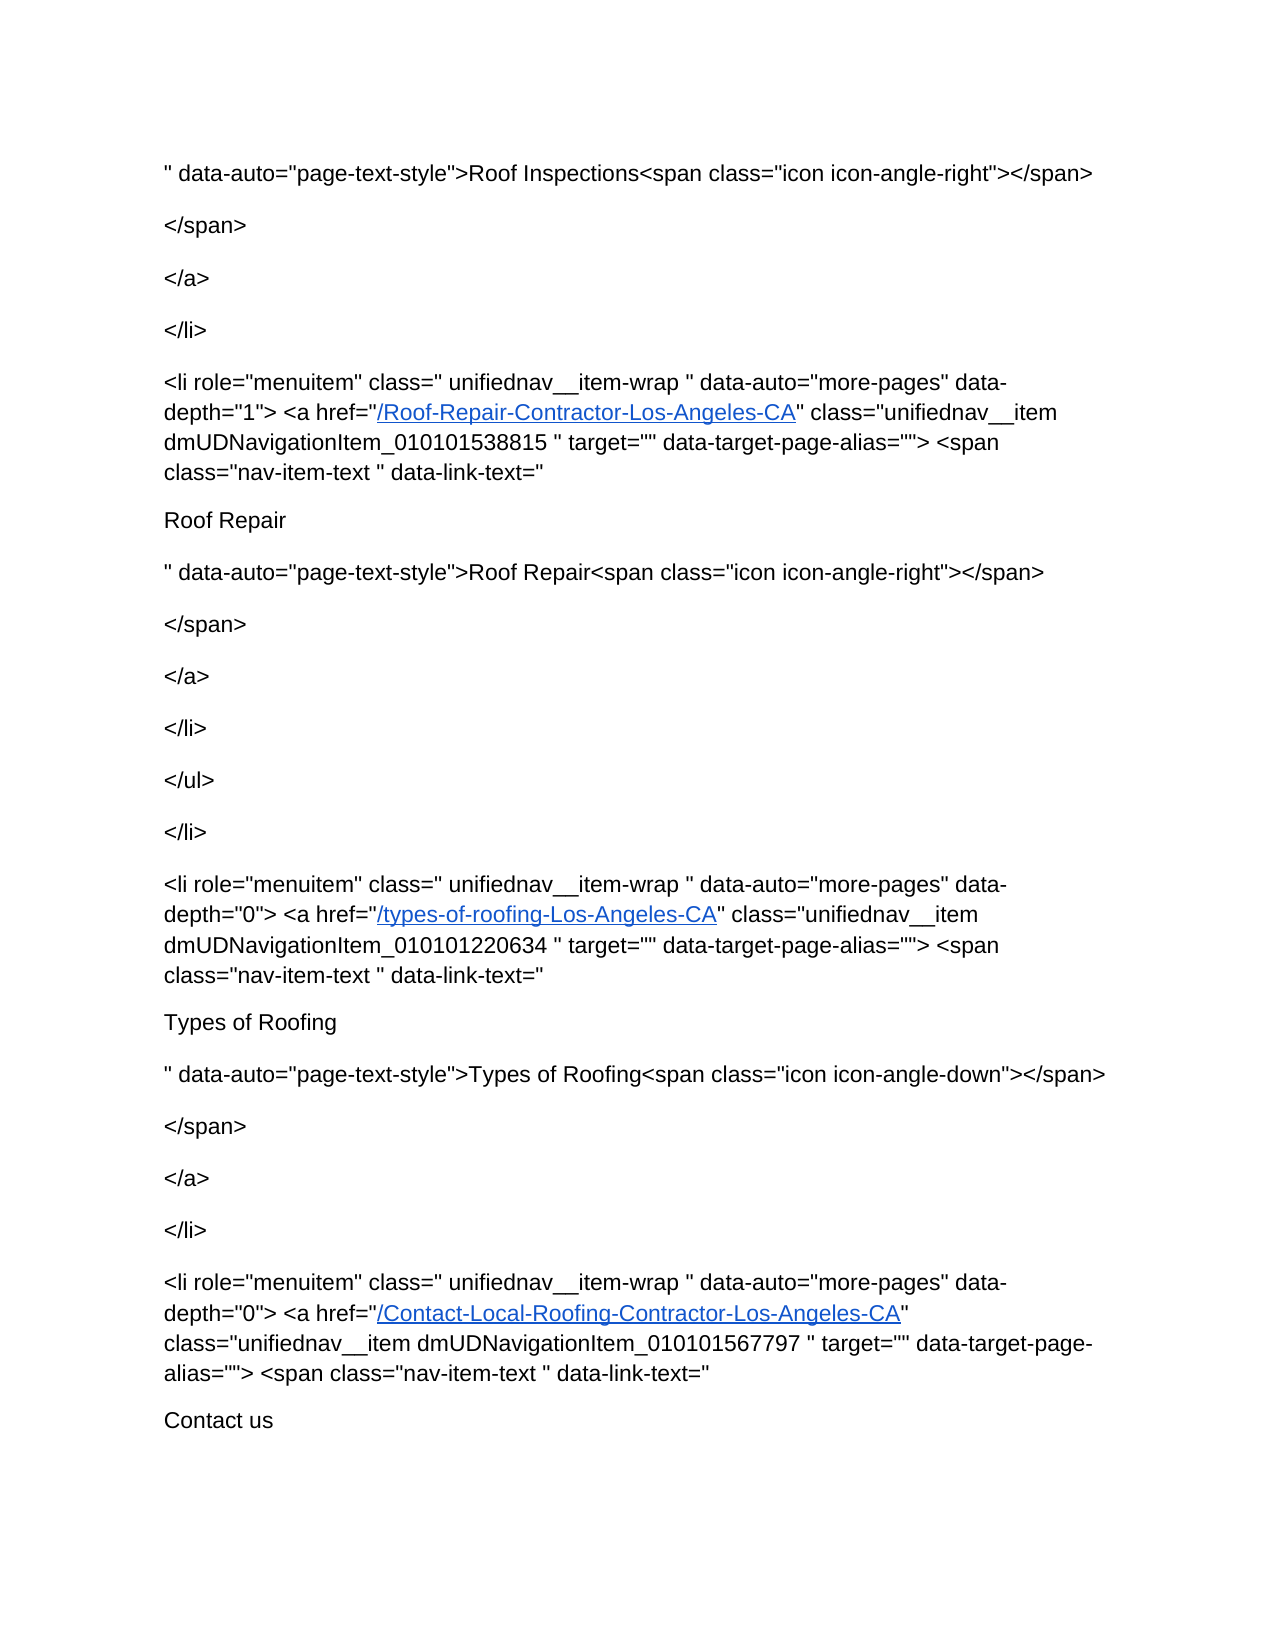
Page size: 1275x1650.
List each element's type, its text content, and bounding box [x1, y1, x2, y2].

table_cell Roof Repair [153, 496, 1125, 548]
table_cell " data-auto="page-text-style">Roof Inspections<span class="icon icon-angle-right"></span> [153, 150, 1125, 202]
table_cell " data-auto="page-text-style">Types of Roofing<span class="icon icon-angle-down"></span> [153, 1051, 1125, 1103]
table_cell <li role="menuitem" class=" unifiednav__item-wrap " data-auto="more-pages" data-depth="0"> <a href="/types-of-roofing-Los-Angeles-CA" class="unifiednav__item dmUDNavigationItem_010101220634 " target="" data-target-page-alias=""> <span class="nav-item-text " data-link-text=" [153, 861, 1125, 998]
table_cell </span> [153, 202, 1125, 254]
table_cell " data-auto="page-text-style">Roof Repair<span class="icon icon-angle-right"></span> [153, 548, 1125, 600]
table_cell </span> [153, 1103, 1125, 1155]
table_cell Contact us [153, 1397, 1125, 1449]
table_cell <li role="menuitem" class=" unifiednav__item-wrap " data-auto="more-pages" data-depth="1"> <a href="/Roof-Repair-Contractor-Los-Angeles-CA" class="unifiednav__item dmUDNavigationItem_010101538815 " target="" data-target-page-alias=""> <span class="nav-item-text " data-link-text=" [153, 358, 1125, 496]
table_cell </span> [153, 600, 1125, 652]
table_cell </a> [153, 1155, 1125, 1207]
table_cell </ul> [153, 757, 1125, 809]
table_cell </li> [153, 1207, 1125, 1259]
table_cell </li> [153, 306, 1125, 358]
table_cell </a> [153, 653, 1125, 704]
table_cell </a> [153, 254, 1125, 306]
table_cell </li> [153, 705, 1125, 757]
table_cell <li role="menuitem" class=" unifiednav__item-wrap " data-auto="more-pages" data-depth="0"> <a href="/Contact-Local-Roofing-Contractor-Los-Angeles-CA" class="unifiednav__item dmUDNavigationItem_010101567797 " target="" data-target-page-alias=""> <span class="nav-item-text " data-link-text=" [153, 1259, 1125, 1397]
table_cell </li> [153, 809, 1125, 861]
table_cell Types of Roofing [153, 999, 1125, 1051]
